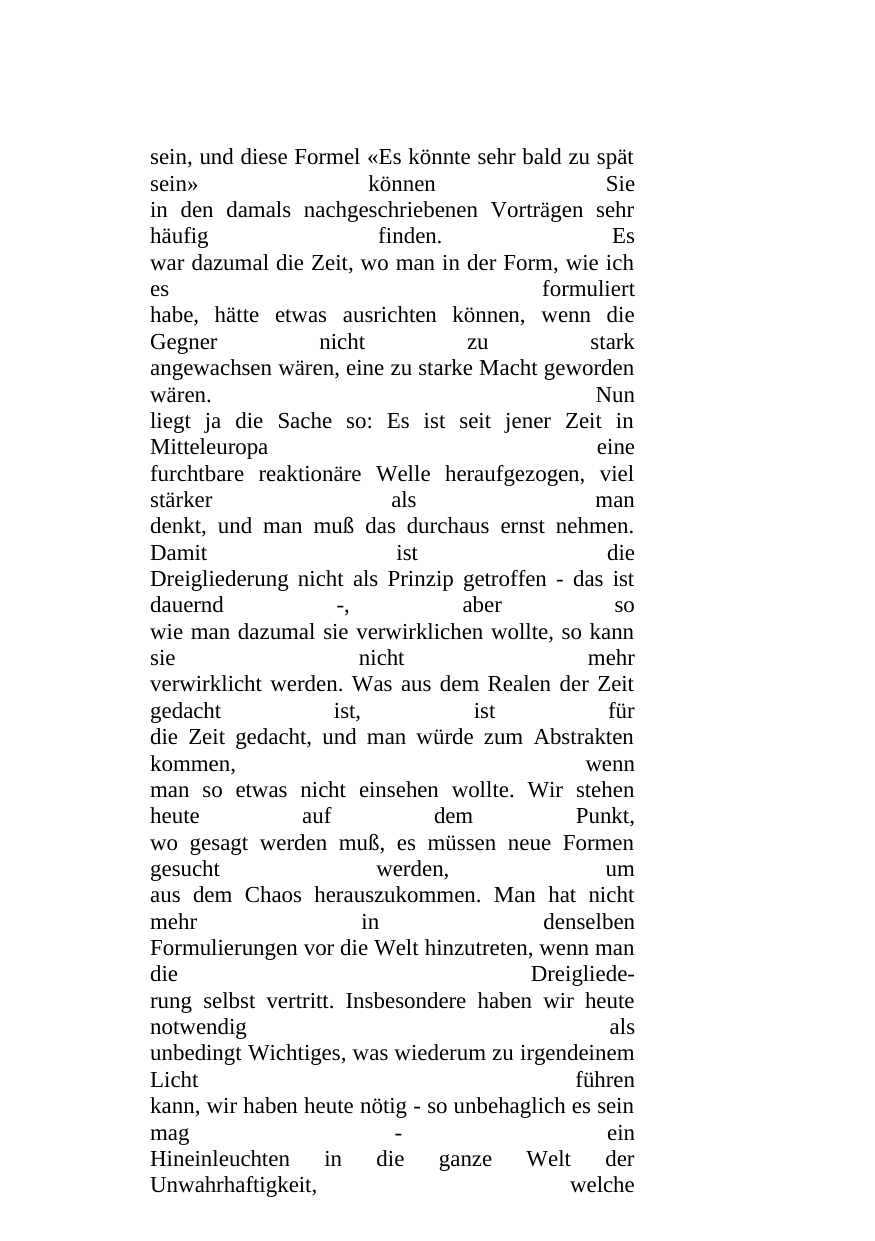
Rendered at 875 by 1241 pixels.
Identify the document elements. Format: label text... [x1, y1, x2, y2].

text sein, und diese Formel «Es könnte sehr bald zu spät sein» können Sie in den damals nachgeschriebenen Vorträgen sehr häufig finden. Es war dazumal die Zeit, wo man in der Form, wie ich es formuliert habe, hätte etwas ausrichten können, wenn die Gegner nicht zu stark angewachsen wären, eine zu starke Macht geworden wären. Nun liegt ja die Sache so: Es ist seit jener Zeit in Mitteleuropa eine furchtbare reaktionäre Welle heraufgezogen, viel stärker als man denkt, und man muß das durchaus ernst nehmen. Damit ist die Dreigliederung nicht als Prinzip getroffen - das ist dauernd -, aber so wie man dazumal sie verwirklichen wollte, so kann sie nicht mehr verwirklicht werden. Was aus dem Realen der Zeit gedacht ist, ist für die Zeit gedacht, und man würde zum Abstrakten kommen, wenn man so etwas nicht einsehen wollte. Wir stehen heute auf dem Punkt, wo gesagt werden muß, es müssen neue Formen gesucht werden, um aus dem Chaos herauszukommen. Man hat nicht mehr in denselben Formulierungen vor die Welt hinzutreten, wenn man die Dreigliede- rung selbst vertritt. Insbesondere haben wir heute notwendig als unbedingt Wichtiges, was wiederum zu irgendeinem Licht führen kann, wir haben heute nötig - so unbehaglich es sein mag - ein Hineinleuchten in die ganze Welt der Unwahrhaftigkeit, welche [150, 143, 635, 1198]
